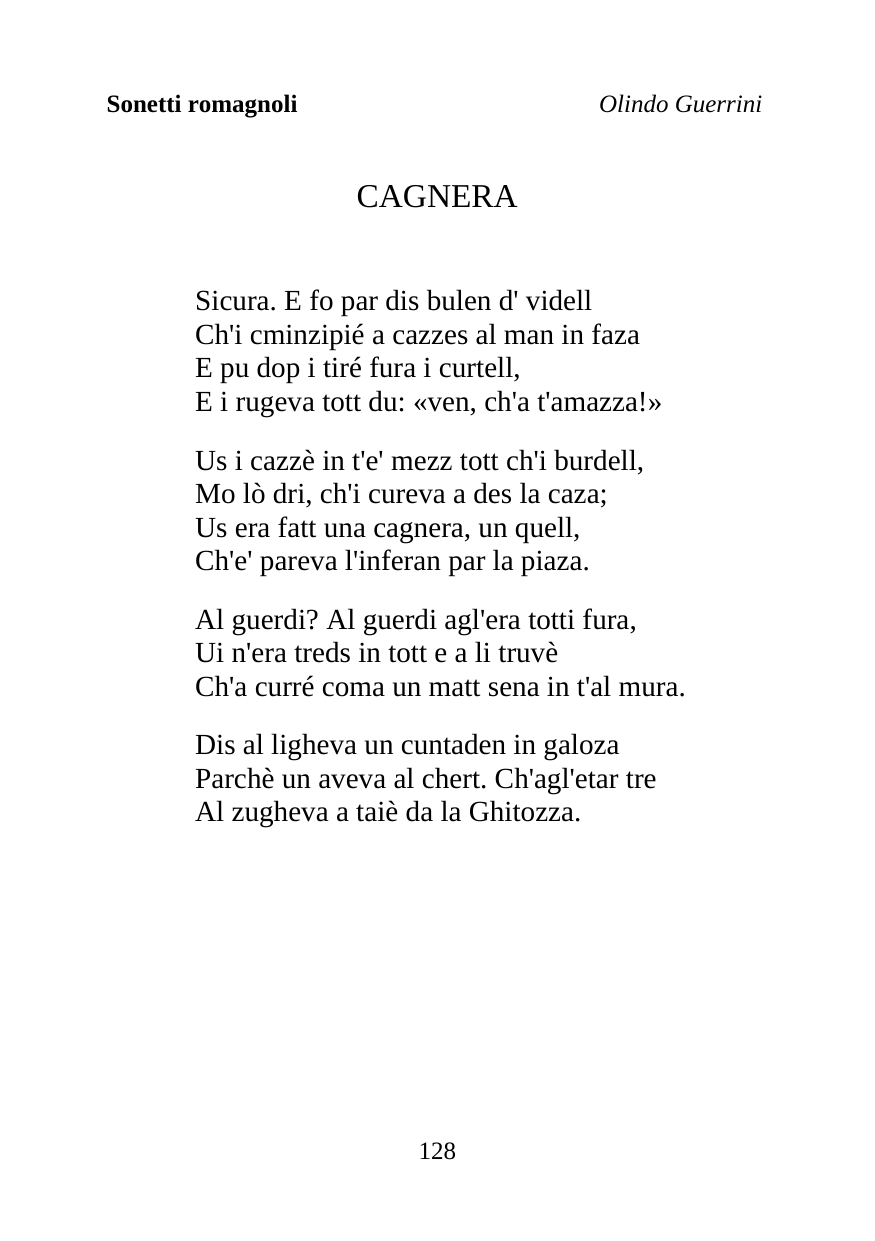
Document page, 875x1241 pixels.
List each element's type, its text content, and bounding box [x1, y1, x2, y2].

subtitle CAGNERA [106, 176, 768, 214]
text Us i cazzè in t'e' mezz tott ch'i burdell, Mo lò dri, ch'i cureva a des la caza; Us era fatt una cagnera, un quell, Ch'e' pareva l'inferan par la piaza. [195, 443, 768, 577]
text Sicura. E fo par dis bulen d' videll Ch'i cminzipié a cazzes al man in faza E pu dop i tiré fura i curtell, E i rugeva tott du: «ven, ch'a t'amazza!» [195, 283, 768, 418]
text Al guerdi? Al guerdi agl'era totti fura, Ui n'era treds in tott e a li truvè Ch'a curré coma un matt sena in t'al mura. [195, 602, 768, 702]
text Dis al ligheva un cuntaden in galoza Parchè un aveva al chert. Ch'agl'etar tre Al zugheva a taiè da la Ghitozza. [195, 727, 768, 828]
